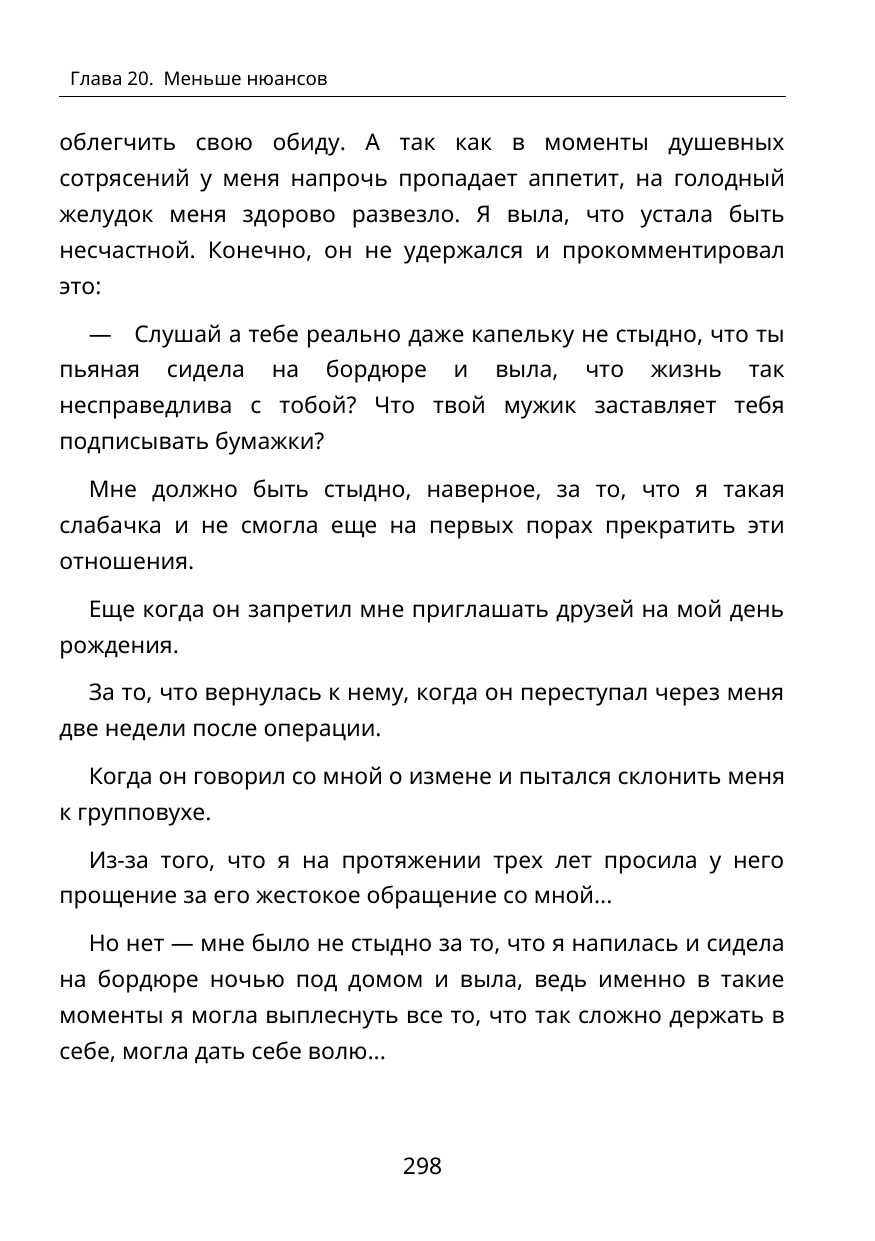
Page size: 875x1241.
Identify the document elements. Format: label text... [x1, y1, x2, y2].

text За то, что вернулась к нему, когда он переступал через меня две недели после операции. [59, 676, 786, 743]
text Мне должно быть стыдно, наверное, за то, что я такая слабачка и не смогла еще на первых порах прекратить эти отношения. [59, 473, 786, 576]
text Когда он говорил со мной о измене и пытался склонить меня к групповухе. [59, 760, 786, 827]
list Слушай а тебе реально даже капельку не стыдно, что ты пьяная сидела на бордюре и выла, что жизнь так несправедлива с тобой? Что твой мужик заставляет тебя подписывать бумажки? [59, 317, 786, 457]
text Но нет — мне было не стыдно за то, что я напилась и сидела на бордюре ночью под домом и выла, ведь именно в такие моменты я могла выплеснуть все то, что так сложно держать в себе, могла дать себе волю... [59, 927, 786, 1066]
text Из-за того, что я на протяжении трех лет просила у него прощение за его жестокое обращение со мной... [59, 843, 786, 911]
text Еще когда он запретил мне приглашать друзей на мой день рождения. [59, 593, 786, 660]
text облегчить свою обиду. А так как в моменты душевных сотрясений у меня напрочь пропадает аппетит, на голодный желудок меня здорово развезло. Я выла, что устала быть несчастной. Конечно, он не удержался и прокомментировал это: [59, 126, 786, 301]
